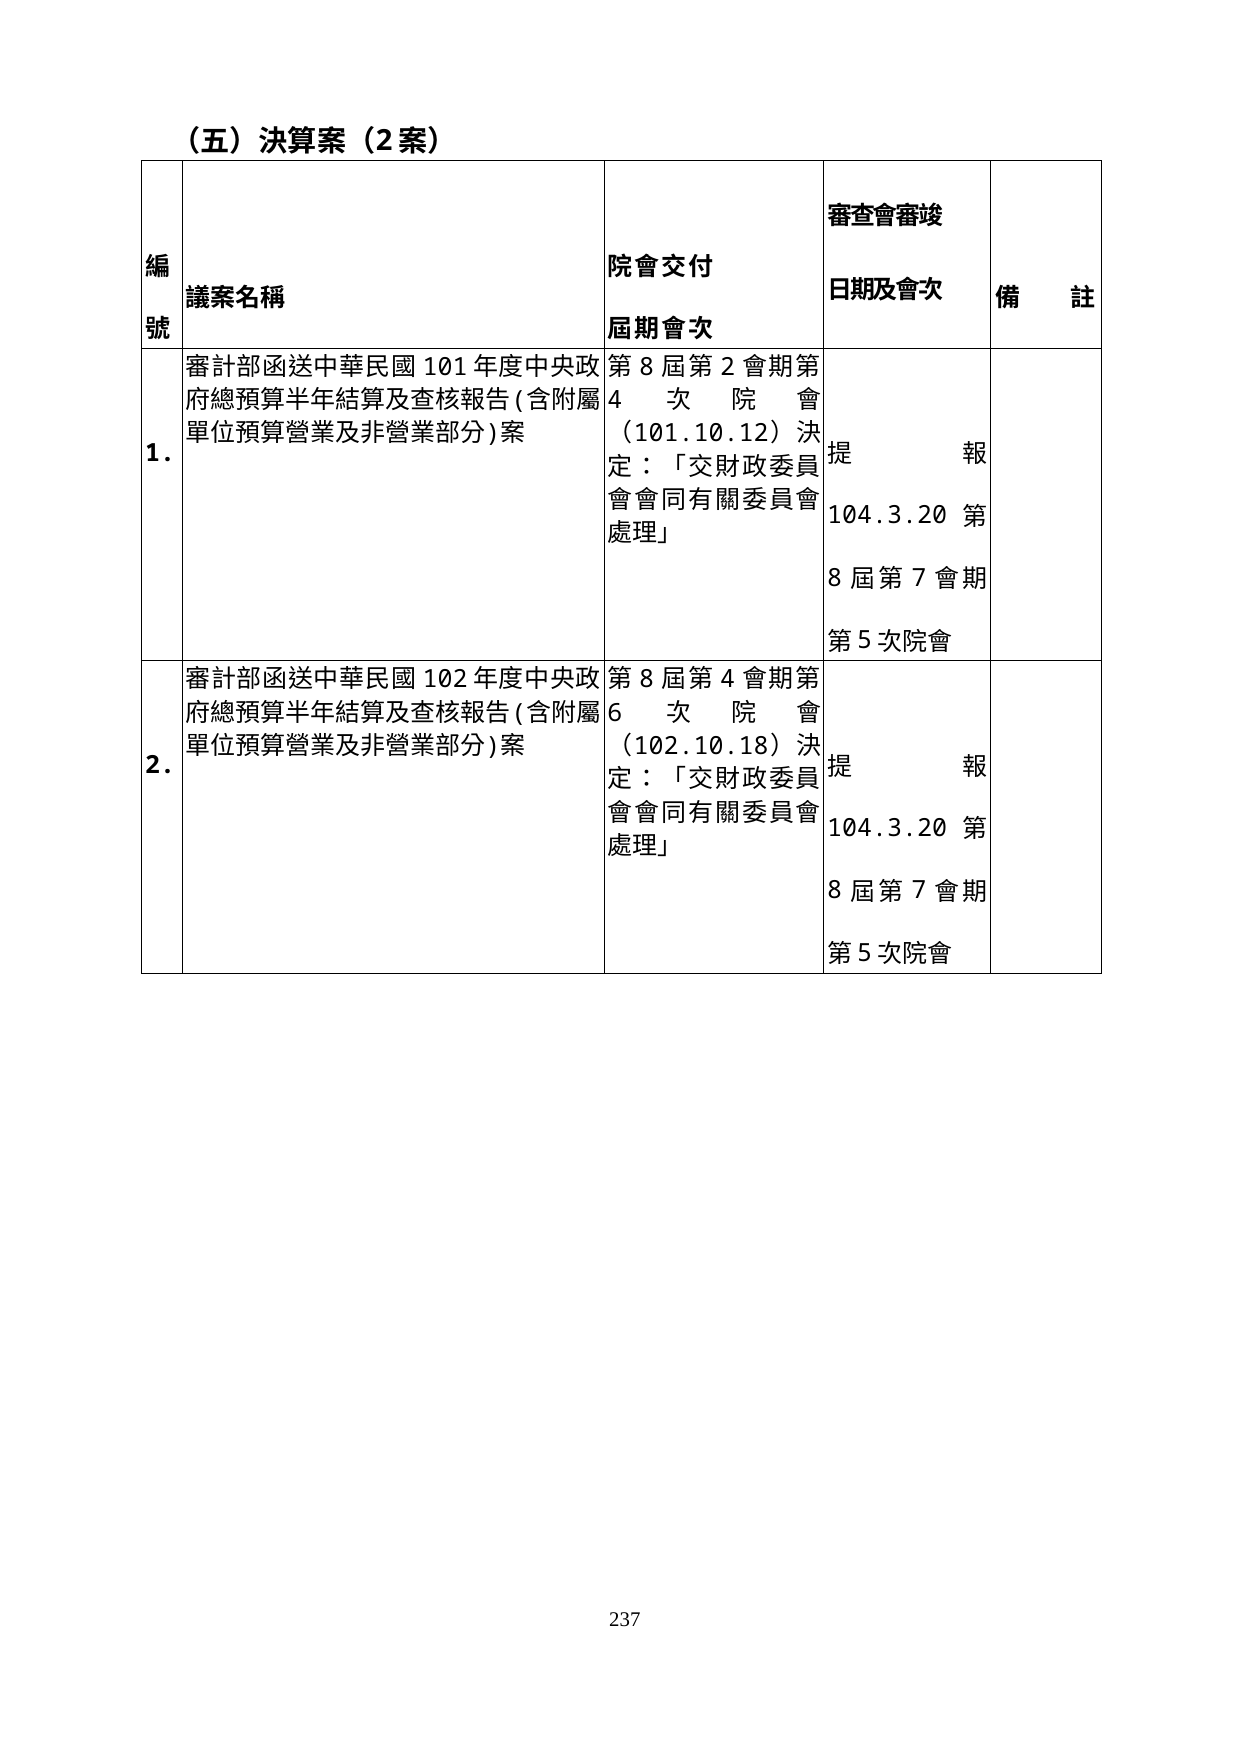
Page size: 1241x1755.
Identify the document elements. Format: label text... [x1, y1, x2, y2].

table_cell [991, 661, 1101, 972]
table_cell 提報104.3.20第8屆第7會期第5次院會 [824, 349, 990, 660]
table_header 備 註 [991, 161, 1101, 347]
table_cell 審計部函送中華民國101年度中央政府總預算半年結算及查核報告(含附屬單位預算營業及非營業部分)案 [183, 349, 604, 660]
table_cell 提報104.3.20第8屆第7會期第5次院會 [824, 661, 990, 972]
table_cell 第8屆第4會期第6次院會（102.10.18）決定：「交財政委員會會同有關委員會處理」 [605, 661, 823, 972]
table_cell 第8屆第2會期第4次院會（101.10.12）決定：「交財政委員會會同有關委員會處理」 [605, 349, 823, 660]
table_cell [991, 349, 1101, 660]
table_cell [142, 661, 182, 972]
table_header 審查會審竣 日期及會次 [824, 161, 990, 347]
text （五）決算案（2案） [142, 97, 1107, 160]
table_cell [142, 349, 182, 660]
table_header 議案名稱 [183, 161, 604, 347]
table_cell 審計部函送中華民國102年度中央政府總預算半年結算及查核報告(含附屬單位預算營業及非營業部分)案 [183, 661, 604, 972]
table_header 院會交付 屆期會次 [605, 161, 823, 347]
table_header 編 號 [142, 161, 182, 347]
